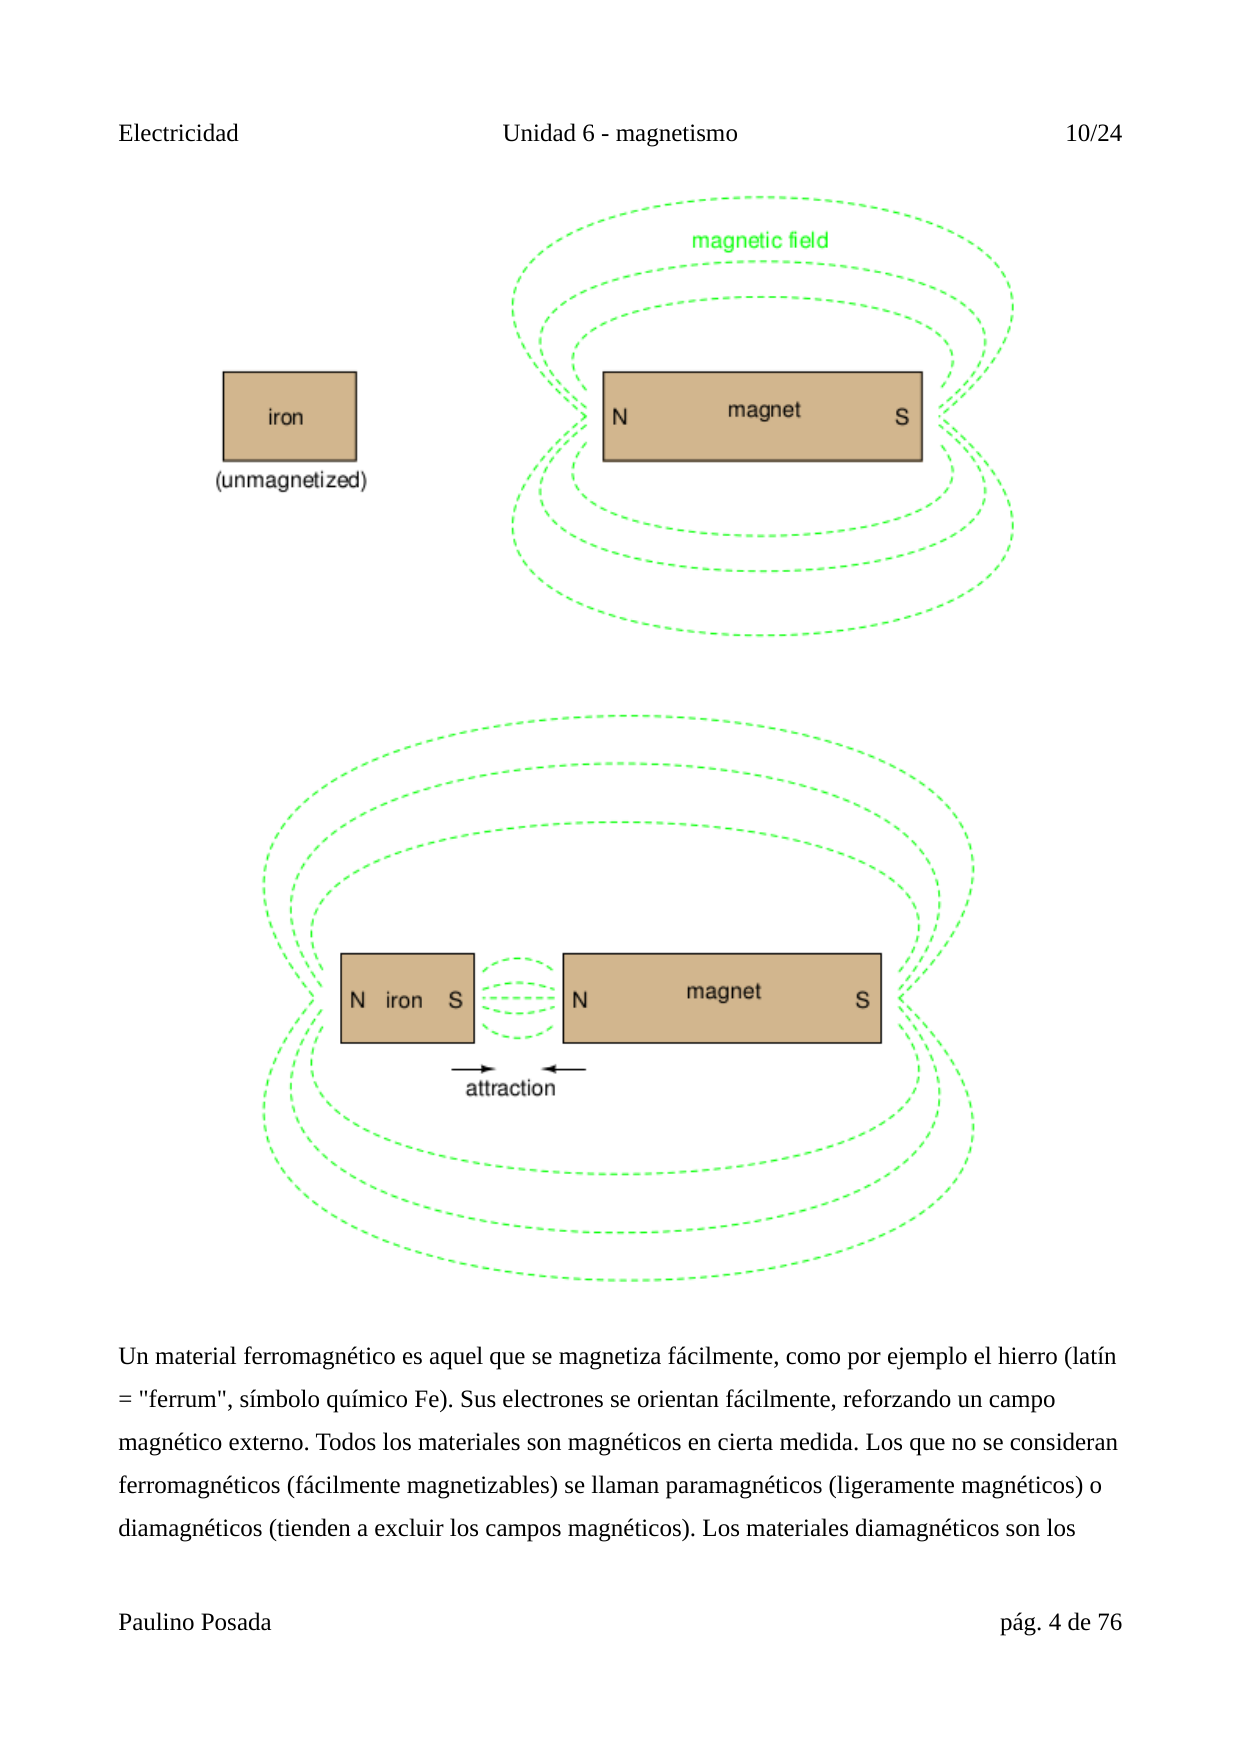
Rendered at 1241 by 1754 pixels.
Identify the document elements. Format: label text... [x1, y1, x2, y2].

text Un material ferromagnético es aquel que se magnetiza fácilmente, como por ejemplo el hierro (latín = "ferrum", símbolo químico Fe). Sus electrones se orientan fácilmente, reforzando un campo magnético externo. Todos los materiales son magnéticos en cierta medida. Los que no se consideran ferromagnéticos (fácilmente magnetizables) se llaman paramagnéticos (ligeramente magnéticos) o diamagnéticos (tienden a excluir los campos magnéticos). Los materiales diamagnéticos son los [118, 1341, 1122, 1542]
picture [198, 176, 1042, 655]
picture [231, 709, 1009, 1293]
